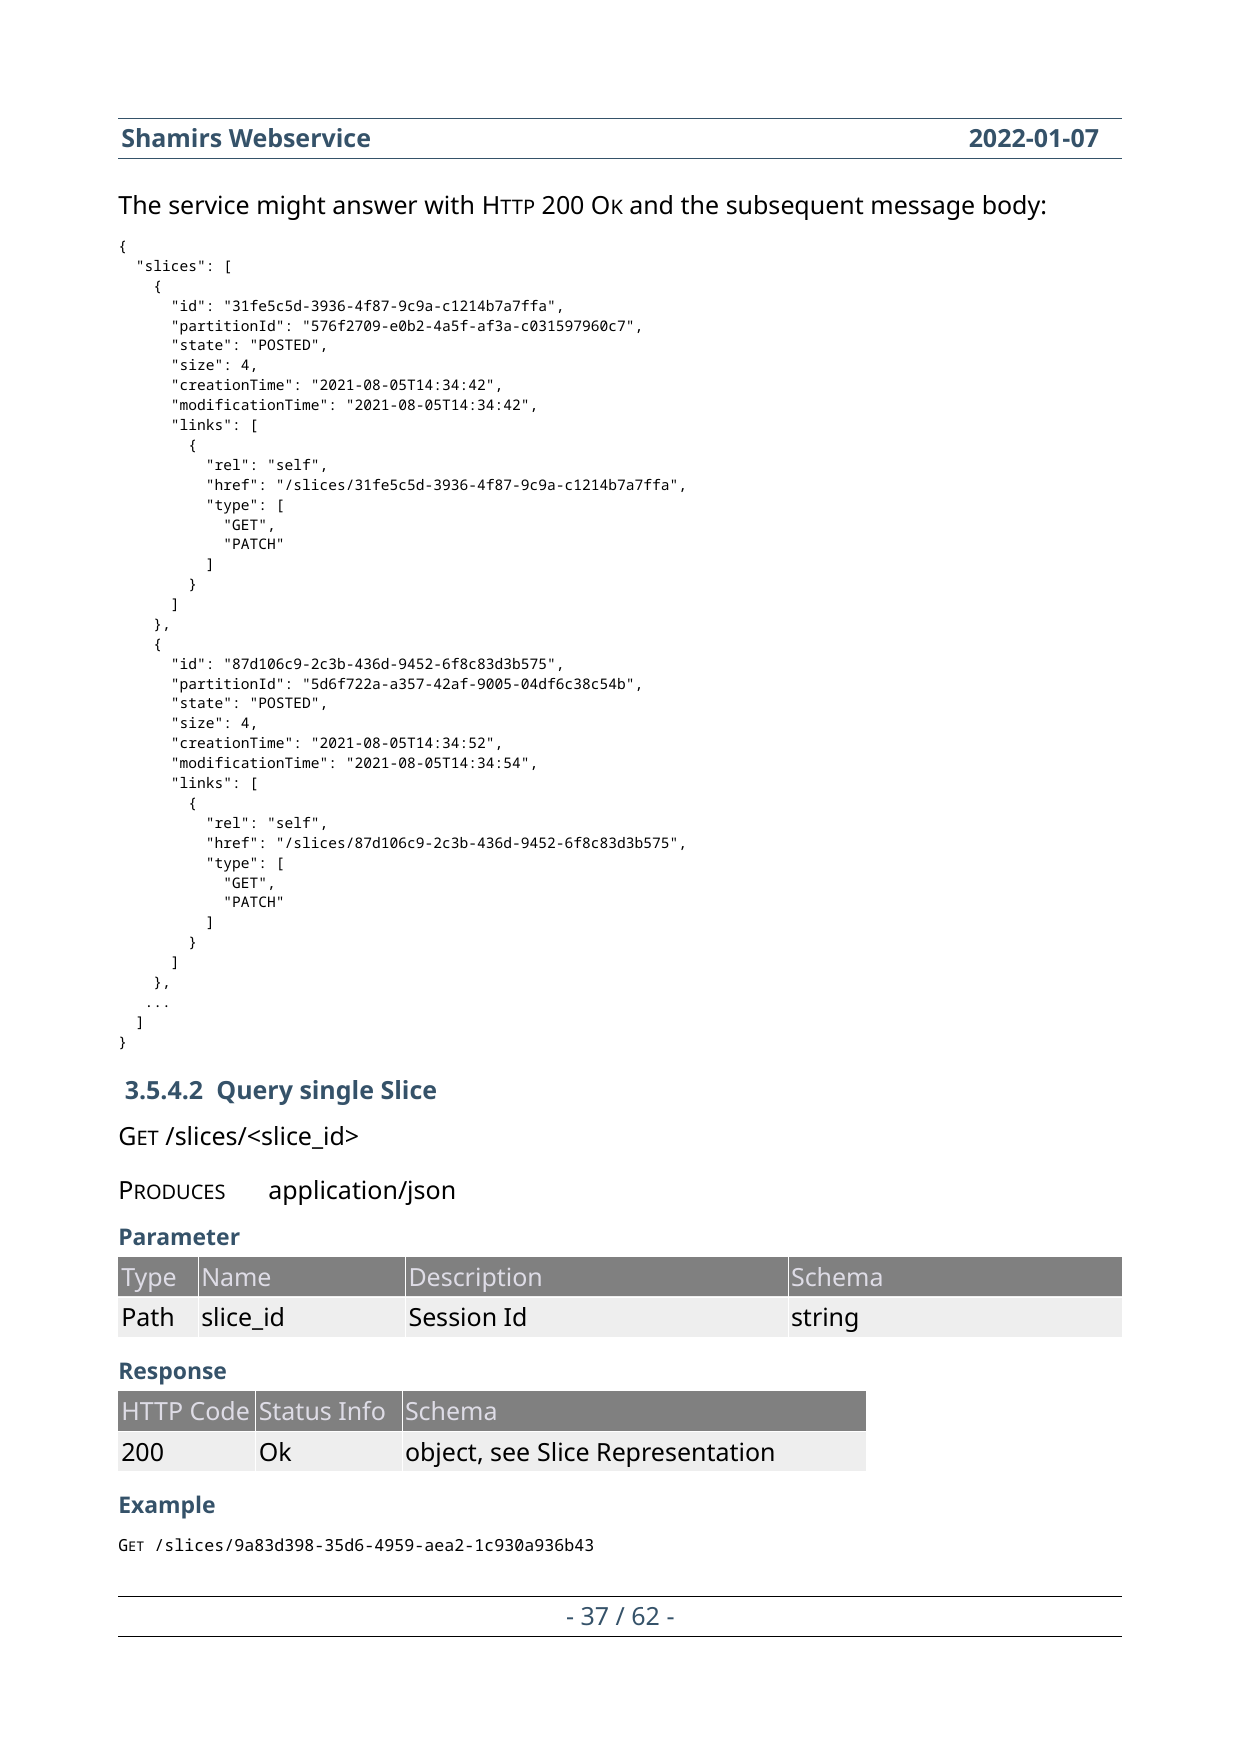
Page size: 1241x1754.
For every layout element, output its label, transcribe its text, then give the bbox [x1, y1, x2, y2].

text Get /slices/<slice_id> [118, 1119, 1122, 1153]
text } [118, 1032, 1122, 1051]
text "rel": "self", [118, 454, 1122, 474]
table_header HTTP Code [118, 1391, 255, 1431]
text "GET", [118, 872, 1122, 892]
text ] [118, 1012, 1122, 1032]
text { [118, 793, 1122, 813]
table_header Status Info [256, 1391, 402, 1431]
text "href": "/slices/87d106c9-2c3b-436d-9452-6f8c83d3b575", [118, 833, 1122, 852]
table_header Description [406, 1257, 788, 1296]
text Response [118, 1355, 1122, 1386]
text "links": [ [118, 415, 1122, 435]
table_header Schema [403, 1391, 866, 1431]
text { [118, 435, 1122, 454]
text } [118, 574, 1122, 594]
text { [118, 276, 1122, 295]
text Produces application/json [118, 1173, 1122, 1207]
text }, [118, 972, 1122, 992]
table_cell Session Id [406, 1298, 788, 1337]
table_cell object, see Slice Representation [403, 1432, 866, 1471]
text Parameter [118, 1221, 1122, 1252]
text "type": [ [118, 494, 1122, 514]
text "partitionId": "5d6f722a-a357-42af-9005-04df6c38c54b", [118, 673, 1122, 693]
text }, [118, 614, 1122, 634]
text "type": [ [118, 852, 1122, 872]
table_cell slice_id [199, 1298, 405, 1337]
text } [118, 932, 1122, 952]
text "state": "POSTED", [118, 693, 1122, 713]
text "PATCH" [118, 892, 1122, 912]
text "creationTime": "2021-08-05T14:34:42", [118, 375, 1122, 395]
text "size": 4, [118, 355, 1122, 375]
table_cell string [789, 1298, 1122, 1337]
text { [118, 236, 1122, 256]
text "state": "POSTED", [118, 335, 1122, 355]
subtitle Query single Slice [118, 1072, 1122, 1106]
text "links": [ [118, 773, 1122, 793]
text "id": "31fe5c5d-3936-4f87-9c9a-c1214b7a7ffa", [118, 295, 1122, 315]
table_header Type [118, 1257, 198, 1296]
text "id": "87d106c9-2c3b-436d-9452-6f8c83d3b575", [118, 653, 1122, 673]
text The service might answer with Http 200 Ok and the subsequent message body: [118, 188, 1122, 222]
text "href": "/slices/31fe5c5d-3936-4f87-9c9a-c1214b7a7ffa", [118, 474, 1122, 494]
text Get /slices/9a83d398-35d6-4959-aea2-1c930a936b43 [118, 1534, 1122, 1557]
text "GET", [118, 514, 1122, 534]
text "modificationTime": "2021-08-05T14:34:54", [118, 753, 1122, 773]
text ] [118, 594, 1122, 614]
text ] [118, 912, 1122, 932]
table_cell 200 [118, 1432, 255, 1471]
text "size": 4, [118, 713, 1122, 733]
text "rel": "self", [118, 813, 1122, 833]
text "modificationTime": "2021-08-05T14:34:42", [118, 395, 1122, 415]
table_header Schema [789, 1257, 1122, 1296]
table_header Name [199, 1257, 405, 1296]
text ... [118, 992, 1122, 1012]
text "PATCH" [118, 534, 1122, 554]
text ] [118, 952, 1122, 972]
text "creationTime": "2021-08-05T14:34:52", [118, 733, 1122, 753]
text { [118, 634, 1122, 653]
table_cell Ok [256, 1432, 402, 1471]
text ] [118, 554, 1122, 574]
text Example [118, 1489, 1122, 1520]
text "slices": [ [118, 256, 1122, 276]
table_cell Path [118, 1298, 198, 1337]
text "partitionId": "576f2709-e0b2-4a5f-af3a-c031597960c7", [118, 315, 1122, 335]
